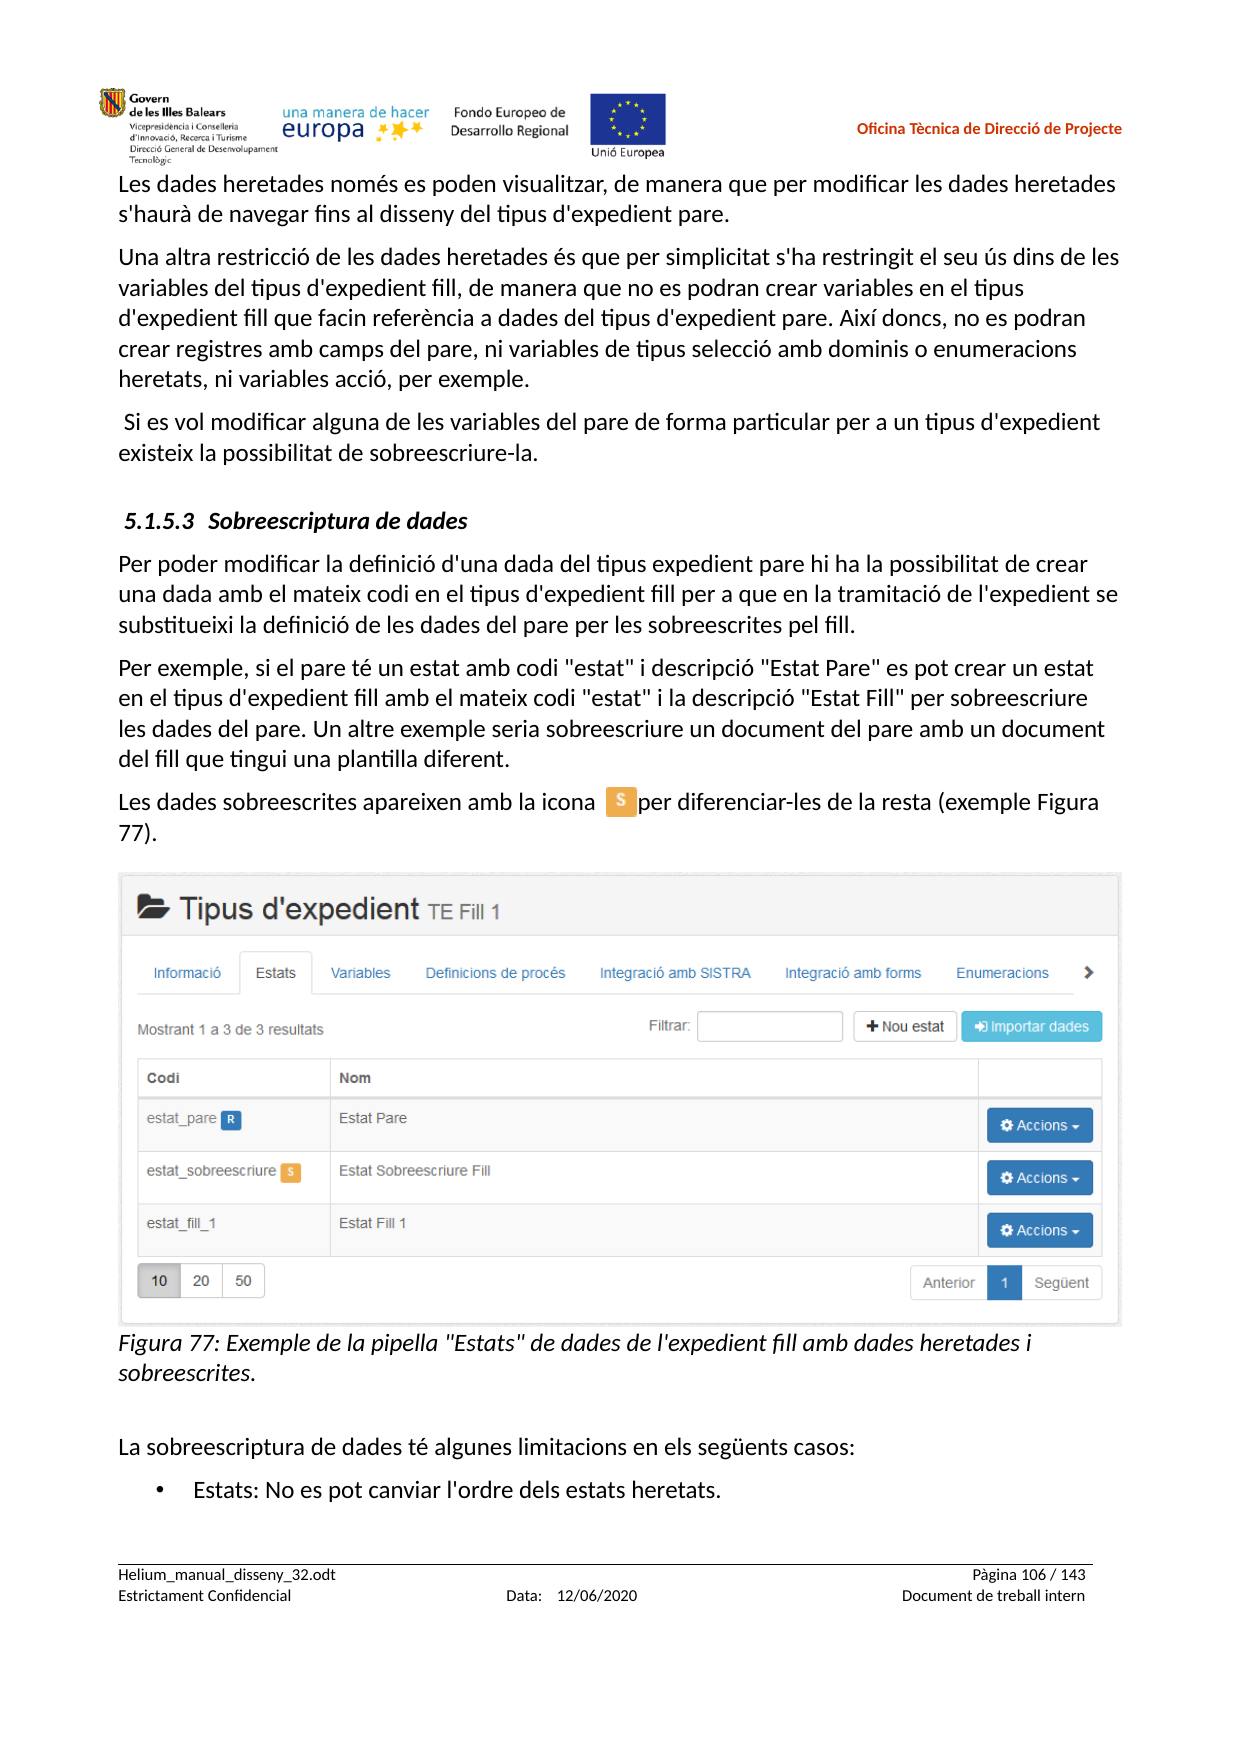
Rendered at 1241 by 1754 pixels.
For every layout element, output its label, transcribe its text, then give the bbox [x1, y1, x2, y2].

subtitle Sobreescriptura de dades [118, 505, 1122, 535]
text Per exemple, si el pare té un estat amb codi "estat" i descripció "Estat Pare" es pot crear un estat en el tipus d'expedient fill amb el mateix codi "estat" i la descripció "Estat Fill" per sobreescriure les dades del pare. Un altre exemple seria sobreescriure un document del pare amb un document del fill que tingui una plantilla diferent. [118, 652, 1122, 774]
text La sobreescriptura de dades té algunes limitacions en els següents casos: [118, 1431, 1122, 1461]
text Figura 77: Exemple de la pipella "Estats" de dades de l'expedient fill amb dades heretades i sobreescrites. [118, 1327, 1122, 1388]
text Les dades sobreescrites apareixen amb la icona per diferenciar-les de la resta (exemple Figura 77). [118, 787, 1122, 848]
picture [606, 787, 638, 817]
picture [118, 872, 1123, 1327]
text Per poder modificar la definició d'una dada del tipus expedient pare hi ha la possibilitat de crear una dada amb el mateix codi en el tipus d'expedient fill per a que en la tramitació de l'expedient se substitueixi la definició de les dades del pare per les sobreescrites pel fill. [118, 548, 1122, 639]
text Les dades heretades només es poden visualitzar, de manera que per modificar les dades heretades s'haurà de navegar fins al disseny del tipus d'expedient pare. [118, 168, 1122, 229]
text Una altra restricció de les dades heretades és que per simplicitat s'ha restringit el seu ús dins de les variables del tipus d'expedient fill, de manera que no es podran crear variables en el tipus d'expedient fill que facin referència a dades del tipus d'expedient pare. Així doncs, no es podran crear registres amb camps del pare, ni variables de tipus selecció amb dominis o enumeracions heretats, ni variables acció, per exemple. [118, 241, 1122, 394]
list Estats: No es pot canviar l'ordre dels estats heretats. [156, 1474, 1122, 1504]
picture [99, 87, 668, 166]
text Si es vol modificar alguna de les variables del pare de forma particular per a un tipus d'expedient existeix la possibilitat de sobreescriure-la. [118, 407, 1122, 468]
